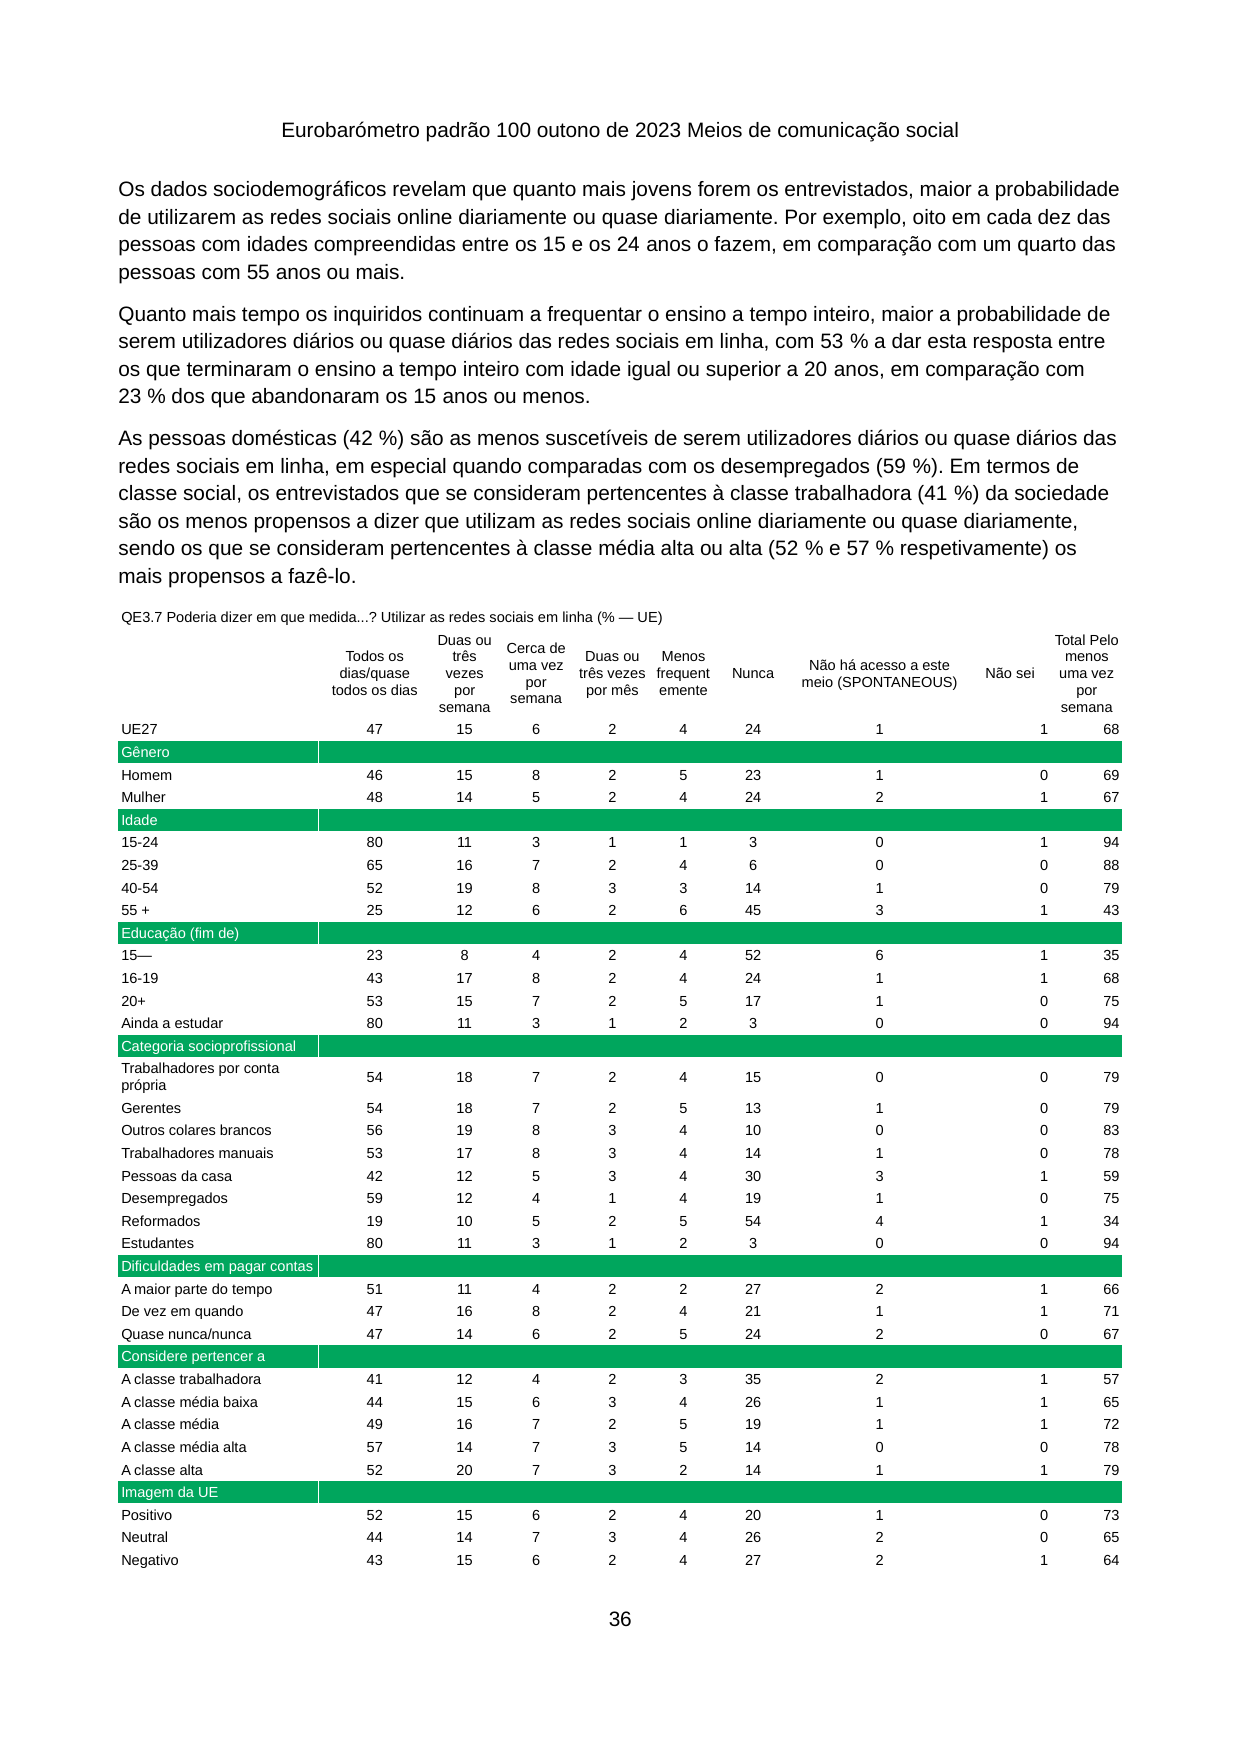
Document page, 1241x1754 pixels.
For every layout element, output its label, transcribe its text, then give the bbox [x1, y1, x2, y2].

table_cell 2 [574, 1504, 651, 1526]
table_cell [431, 1345, 498, 1368]
table_cell 2 [574, 1323, 651, 1345]
table_cell Todos os dias/quase todos os dias [319, 629, 431, 718]
table_cell 1 [969, 831, 1051, 854]
table_cell 5 [651, 1413, 716, 1436]
table_cell 19 [431, 1119, 498, 1142]
table_cell 0 [790, 1057, 969, 1097]
table_cell 3 [574, 1436, 651, 1458]
table_cell 0 [790, 831, 969, 854]
table_cell 1 [790, 1458, 969, 1481]
table_cell 79 [1051, 876, 1122, 899]
table_cell [716, 1345, 790, 1368]
table_cell 1 [969, 1413, 1051, 1436]
table_cell 6 [498, 718, 574, 741]
table_cell 94 [1051, 1012, 1122, 1034]
table_cell 3 [651, 1368, 716, 1390]
table_cell [790, 1481, 969, 1503]
table_cell [118, 629, 318, 718]
table_cell 3 [790, 1164, 969, 1187]
table_cell 71 [1051, 1300, 1122, 1323]
table_cell 2 [574, 1057, 651, 1097]
table_cell 20 [431, 1458, 498, 1481]
table_cell 6 [790, 944, 969, 967]
table_cell 8 [498, 1142, 574, 1164]
table_cell [431, 922, 498, 944]
table_cell 10 [716, 1119, 790, 1142]
table_cell 2 [574, 944, 651, 967]
table_cell Outros colares brancos [118, 1119, 318, 1142]
table_cell 14 [431, 786, 498, 808]
table_cell [319, 1255, 431, 1277]
table_cell 5 [651, 1323, 716, 1345]
table_cell 15 [431, 763, 498, 786]
table_cell Menos frequentemente [651, 629, 716, 718]
table_cell 13 [716, 1097, 790, 1119]
table_cell Gerentes [118, 1097, 318, 1119]
table_cell 2 [574, 1549, 651, 1571]
table_cell [651, 1255, 716, 1277]
table_cell 2 [574, 718, 651, 741]
table_header QE3.7 Poderia dizer em que medida...? Utilizar as redes sociais em linha (% — UE) [118, 606, 969, 628]
table_cell [574, 1255, 651, 1277]
table_cell Considere pertencer a [118, 1345, 318, 1368]
table_cell Nunca [716, 629, 790, 718]
table_cell 11 [431, 1232, 498, 1255]
table_cell 68 [1051, 718, 1122, 741]
table_cell 47 [319, 1300, 431, 1323]
table_cell A classe média alta [118, 1436, 318, 1458]
table_cell Desempregados [118, 1187, 318, 1209]
table_cell 15 [431, 1504, 498, 1526]
table_cell 88 [1051, 854, 1122, 876]
table_cell 3 [574, 876, 651, 899]
table_cell [319, 922, 431, 944]
table_cell [969, 1035, 1051, 1057]
table_cell A classe média [118, 1413, 318, 1436]
table_cell [431, 809, 498, 831]
table_cell 3 [574, 1164, 651, 1187]
table_cell 55 + [118, 899, 318, 922]
table_cell [319, 809, 431, 831]
table_cell Pessoas da casa [118, 1164, 318, 1187]
table_cell 4 [651, 1187, 716, 1209]
table_cell [498, 922, 574, 944]
table_cell 8 [498, 876, 574, 899]
table_cell 2 [651, 1232, 716, 1255]
table_cell 24 [716, 786, 790, 808]
table_cell 3 [790, 899, 969, 922]
table_cell 4 [790, 1210, 969, 1232]
table_cell 3 [574, 1390, 651, 1413]
table_cell 26 [716, 1526, 790, 1549]
table_cell [790, 809, 969, 831]
table_cell 2 [574, 854, 651, 876]
table_cell 3 [574, 1526, 651, 1549]
table_cell 3 [716, 1012, 790, 1034]
table_cell Homem [118, 763, 318, 786]
table_cell 10 [431, 1210, 498, 1232]
table_cell Idade [118, 809, 318, 831]
table_cell 1 [790, 876, 969, 899]
table_cell 80 [319, 1012, 431, 1034]
table_cell 65 [319, 854, 431, 876]
table_cell 1 [969, 944, 1051, 967]
table_cell 0 [969, 1323, 1051, 1345]
table_cell 51 [319, 1278, 431, 1300]
table_cell 65 [1051, 1390, 1122, 1413]
table_cell Quase nunca/nunca [118, 1323, 318, 1345]
table_cell 6 [498, 1390, 574, 1413]
table_cell 40-54 [118, 876, 318, 899]
table_cell 4 [651, 1164, 716, 1187]
table_cell 12 [431, 1368, 498, 1390]
table_cell 47 [319, 1323, 431, 1345]
table_cell 1 [969, 1368, 1051, 1390]
table_cell 8 [431, 944, 498, 967]
table_cell A classe alta [118, 1458, 318, 1481]
table_cell Trabalhadores manuais [118, 1142, 318, 1164]
table_cell 5 [651, 1436, 716, 1458]
table_cell 1 [790, 1390, 969, 1413]
table_cell [319, 1481, 431, 1503]
table_cell 4 [651, 1142, 716, 1164]
table_cell 8 [498, 1119, 574, 1142]
table_cell 6 [498, 1323, 574, 1345]
table_cell 3 [574, 1119, 651, 1142]
table_cell 8 [498, 967, 574, 989]
table_cell 2 [790, 1368, 969, 1390]
table_cell 0 [969, 1057, 1051, 1097]
table_cell 79 [1051, 1458, 1122, 1481]
table_cell 1 [969, 718, 1051, 741]
table_cell 1 [790, 1413, 969, 1436]
table_cell 12 [431, 1187, 498, 1209]
table_cell 4 [651, 1300, 716, 1323]
table_cell 0 [790, 1436, 969, 1458]
table_cell 4 [651, 1549, 716, 1571]
table_cell 59 [319, 1187, 431, 1209]
table_cell 17 [716, 989, 790, 1012]
table_cell 78 [1051, 1436, 1122, 1458]
table_cell 27 [716, 1278, 790, 1300]
table_cell 52 [319, 876, 431, 899]
table_cell 67 [1051, 1323, 1122, 1345]
table_cell 1 [574, 1187, 651, 1209]
table_cell 4 [651, 1119, 716, 1142]
table_cell [969, 809, 1051, 831]
table_cell 24 [716, 1323, 790, 1345]
table_cell A classe média baixa [118, 1390, 318, 1413]
table_cell [651, 1345, 716, 1368]
table_cell [319, 1345, 431, 1368]
table_cell [574, 1035, 651, 1057]
table_cell 47 [319, 718, 431, 741]
table_cell 43 [1051, 899, 1122, 922]
table_cell [574, 809, 651, 831]
table_cell Categoria socioprofissional [118, 1035, 318, 1057]
table_cell 18 [431, 1057, 498, 1097]
table_cell 2 [574, 1413, 651, 1436]
table_cell 3 [716, 831, 790, 854]
table_cell 0 [790, 854, 969, 876]
table_cell [498, 1255, 574, 1277]
table_cell 1 [790, 1300, 969, 1323]
table_cell 78 [1051, 1142, 1122, 1164]
table_cell [498, 809, 574, 831]
table_cell 83 [1051, 1119, 1122, 1142]
table_cell 1 [969, 1458, 1051, 1481]
table_cell 5 [651, 989, 716, 1012]
table_cell [790, 1035, 969, 1057]
table_cell 1 [790, 967, 969, 989]
table_cell 2 [790, 1323, 969, 1345]
table_cell 3 [498, 831, 574, 854]
table_cell 30 [716, 1164, 790, 1187]
table_cell [431, 1481, 498, 1503]
table_cell 4 [651, 944, 716, 967]
table_cell 0 [969, 1119, 1051, 1142]
table_cell 7 [498, 854, 574, 876]
table_cell 75 [1051, 989, 1122, 1012]
table_cell 4 [651, 718, 716, 741]
table_cell [574, 922, 651, 944]
table_cell 20+ [118, 989, 318, 1012]
table_cell 46 [319, 763, 431, 786]
table_cell 18 [431, 1097, 498, 1119]
table_cell 0 [969, 1436, 1051, 1458]
table_cell 73 [1051, 1504, 1122, 1526]
table_cell [790, 741, 969, 763]
table_cell 4 [651, 1526, 716, 1549]
table_cell [651, 1481, 716, 1503]
table_cell 4 [651, 786, 716, 808]
table_cell 14 [431, 1323, 498, 1345]
table_cell 45 [716, 899, 790, 922]
table_cell [574, 1345, 651, 1368]
table_cell 4 [651, 1390, 716, 1413]
table_cell 23 [716, 763, 790, 786]
table_cell 94 [1051, 831, 1122, 854]
table_cell De vez em quando [118, 1300, 318, 1323]
table_cell [574, 1481, 651, 1503]
table_cell 5 [651, 763, 716, 786]
table_cell Reformados [118, 1210, 318, 1232]
table_cell 2 [574, 1278, 651, 1300]
table_cell 52 [319, 1458, 431, 1481]
table_cell 69 [1051, 763, 1122, 786]
table_cell [431, 1035, 498, 1057]
table_cell 2 [790, 1526, 969, 1549]
table_cell 21 [716, 1300, 790, 1323]
table_cell 53 [319, 989, 431, 1012]
table_cell Não há acesso a este meio (SPONTANEOUS) [790, 629, 969, 718]
table_cell [716, 922, 790, 944]
table_cell [651, 922, 716, 944]
table_cell 1 [969, 899, 1051, 922]
table_cell 15— [118, 944, 318, 967]
table_cell [969, 741, 1051, 763]
table_cell [574, 741, 651, 763]
table_cell 67 [1051, 786, 1122, 808]
table_cell 2 [790, 1549, 969, 1571]
table_cell A classe trabalhadora [118, 1368, 318, 1390]
table_cell 7 [498, 989, 574, 1012]
table_cell [1051, 809, 1122, 831]
table_cell 1 [574, 1232, 651, 1255]
table_cell 19 [431, 876, 498, 899]
table_cell 19 [716, 1187, 790, 1209]
table_cell Educação (fim de) [118, 922, 318, 944]
table_cell 65 [1051, 1526, 1122, 1549]
table_cell Imagem da UE [118, 1481, 318, 1503]
table_cell 53 [319, 1142, 431, 1164]
table_cell 5 [498, 1164, 574, 1187]
table_cell 0 [790, 1012, 969, 1034]
table_cell 0 [969, 1012, 1051, 1034]
table_cell 0 [969, 989, 1051, 1012]
table_cell Positivo [118, 1504, 318, 1526]
table_cell 94 [1051, 1232, 1122, 1255]
table_cell 0 [969, 763, 1051, 786]
table_cell 7 [498, 1526, 574, 1549]
table_cell [790, 1345, 969, 1368]
table_cell 4 [498, 1278, 574, 1300]
table_cell 3 [716, 1232, 790, 1255]
table_cell 16 [431, 1300, 498, 1323]
table_cell 75 [1051, 1187, 1122, 1209]
table_cell 5 [651, 1210, 716, 1232]
table_cell 12 [431, 899, 498, 922]
table_cell 35 [716, 1368, 790, 1390]
table_cell 1 [574, 831, 651, 854]
table_cell 3 [574, 1458, 651, 1481]
table_cell [498, 1481, 574, 1503]
table_cell 25-39 [118, 854, 318, 876]
table_cell 4 [498, 1368, 574, 1390]
table_cell 2 [574, 786, 651, 808]
table_cell 1 [969, 1390, 1051, 1413]
table_cell 35 [1051, 944, 1122, 967]
table_cell 14 [716, 876, 790, 899]
table_cell [1051, 1481, 1122, 1503]
table_cell 2 [574, 763, 651, 786]
table_cell 44 [319, 1390, 431, 1413]
table_cell 79 [1051, 1097, 1122, 1119]
table_cell 27 [716, 1549, 790, 1571]
table_cell 11 [431, 1278, 498, 1300]
table_cell [716, 1481, 790, 1503]
table_cell 68 [1051, 967, 1122, 989]
table_cell 15 [431, 989, 498, 1012]
table_cell 19 [319, 1210, 431, 1232]
table_cell 2 [574, 899, 651, 922]
table_cell Trabalhadores por conta própria [118, 1057, 318, 1097]
table_cell [651, 1035, 716, 1057]
table_cell Ainda a estudar [118, 1012, 318, 1034]
table_cell 56 [319, 1119, 431, 1142]
table_cell 4 [651, 1504, 716, 1526]
table_cell 34 [1051, 1210, 1122, 1232]
table_cell 17 [431, 1142, 498, 1164]
table_cell Duas ou três vezes por semana [431, 629, 498, 718]
table_cell 1 [969, 967, 1051, 989]
table_cell [1051, 1345, 1122, 1368]
table_cell 54 [716, 1210, 790, 1232]
table_cell 5 [498, 1210, 574, 1232]
table_cell 43 [319, 1549, 431, 1571]
table_cell Mulher [118, 786, 318, 808]
table_cell 14 [431, 1526, 498, 1549]
table_cell [319, 741, 431, 763]
table_cell 17 [431, 967, 498, 989]
text Os dados sociodemográficos revelam que quanto mais jovens forem os entrevistados, maior a probabilidade de utilizarem as redes sociais online diariamente ou quase diariamente. Por exemplo, oito em cada dez das pessoas com idades compreendidas entre os 15 e os 24 anos o fazem, em comparação com um quarto das pessoas com 55 anos ou mais. [118, 177, 1122, 283]
table_cell 4 [651, 1057, 716, 1097]
table_cell Total Pelo menos uma vez por semana [1051, 629, 1122, 718]
table_cell 2 [574, 1300, 651, 1323]
table_cell 54 [319, 1097, 431, 1119]
table_cell 20 [716, 1504, 790, 1526]
table_cell 2 [651, 1012, 716, 1034]
table_cell [498, 741, 574, 763]
table_cell 14 [716, 1458, 790, 1481]
table_cell [431, 741, 498, 763]
table_cell 8 [498, 763, 574, 786]
table_cell 1 [790, 1142, 969, 1164]
table_cell 16 [431, 1413, 498, 1436]
table_cell 66 [1051, 1278, 1122, 1300]
table_cell 54 [319, 1057, 431, 1097]
table_cell 16 [431, 854, 498, 876]
table_cell 7 [498, 1097, 574, 1119]
table_cell 1 [790, 1097, 969, 1119]
table_cell 14 [716, 1142, 790, 1164]
table_cell Gênero [118, 741, 318, 763]
table_cell [498, 1345, 574, 1368]
table_cell 42 [319, 1164, 431, 1187]
table_cell [431, 1255, 498, 1277]
table_cell 23 [319, 944, 431, 967]
table_cell Negativo [118, 1549, 318, 1571]
table_cell A maior parte do tempo [118, 1278, 318, 1300]
table_cell 4 [651, 854, 716, 876]
table_cell 15-24 [118, 831, 318, 854]
table_cell 1 [574, 1012, 651, 1034]
table_cell 3 [498, 1012, 574, 1034]
table_cell 1 [969, 1549, 1051, 1571]
table_cell 52 [319, 1504, 431, 1526]
table_cell 1 [790, 718, 969, 741]
table_cell 14 [716, 1436, 790, 1458]
table_cell 6 [716, 854, 790, 876]
table_cell 1 [969, 786, 1051, 808]
table_cell Cerca de uma vez por semana [498, 629, 574, 718]
table_cell 1 [790, 1187, 969, 1209]
table_cell [716, 1255, 790, 1277]
table_header [1051, 606, 1122, 628]
table_cell 2 [574, 967, 651, 989]
table_cell UE27 [118, 718, 318, 741]
table_cell 19 [716, 1413, 790, 1436]
table_cell 25 [319, 899, 431, 922]
table_cell 0 [969, 1232, 1051, 1255]
table_cell 0 [790, 1119, 969, 1142]
table_cell 79 [1051, 1057, 1122, 1097]
text Quanto mais tempo os inquiridos continuam a frequentar o ensino a tempo inteiro, maior a probabilidade de serem utilizadores diários ou quase diários das redes sociais em linha, com 53 % a dar esta resposta entre os que terminaram o ensino a tempo inteiro com idade igual ou superior a 20 anos, em comparação com 23 % dos que abandonaram os 15 anos ou menos. [118, 302, 1122, 408]
table_cell 80 [319, 1232, 431, 1255]
table_cell Neutral [118, 1526, 318, 1549]
table_cell 1 [651, 831, 716, 854]
table_cell 6 [498, 1504, 574, 1526]
table_cell Dificuldades em pagar contas [118, 1255, 318, 1277]
table_cell 7 [498, 1436, 574, 1458]
table_cell 2 [574, 1368, 651, 1390]
table_cell 15 [716, 1057, 790, 1097]
table_cell 12 [431, 1164, 498, 1187]
table_cell 15 [431, 1549, 498, 1571]
table_cell [1051, 1255, 1122, 1277]
table_cell 3 [574, 1142, 651, 1164]
table_cell 0 [790, 1232, 969, 1255]
table_cell [651, 809, 716, 831]
table_cell 72 [1051, 1413, 1122, 1436]
table_cell 3 [651, 876, 716, 899]
table_cell 14 [431, 1436, 498, 1458]
table_header [969, 606, 1051, 628]
table_cell [716, 809, 790, 831]
table_cell 6 [498, 1549, 574, 1571]
table_cell [969, 1255, 1051, 1277]
table_cell [1051, 1035, 1122, 1057]
table_cell [790, 922, 969, 944]
table_cell 15 [431, 718, 498, 741]
table_cell 64 [1051, 1549, 1122, 1571]
table_cell 26 [716, 1390, 790, 1413]
table_cell 44 [319, 1526, 431, 1549]
table_cell 1 [969, 1278, 1051, 1300]
table_cell 4 [498, 944, 574, 967]
table_cell [1051, 922, 1122, 944]
table_cell 57 [319, 1436, 431, 1458]
table_cell 48 [319, 786, 431, 808]
table_cell 5 [498, 786, 574, 808]
table_cell [716, 741, 790, 763]
table_cell 49 [319, 1413, 431, 1436]
table_cell 7 [498, 1413, 574, 1436]
table_cell 11 [431, 831, 498, 854]
table_cell 1 [969, 1164, 1051, 1187]
table_cell 15 [431, 1390, 498, 1413]
table_cell [651, 741, 716, 763]
table_cell 8 [498, 1300, 574, 1323]
table_cell 2 [574, 989, 651, 1012]
table_cell 7 [498, 1458, 574, 1481]
table_cell 16-19 [118, 967, 318, 989]
table_cell 1 [969, 1210, 1051, 1232]
text As pessoas domésticas (42 %) são as menos suscetíveis de serem utilizadores diários ou quase diários das redes sociais em linha, em especial quando comparadas com os desempregados (59 %). Em termos de classe social, os entrevistados que se consideram pertencentes à classe trabalhadora (41 %) da sociedade são os menos propensos a dizer que utilizam as redes sociais online diariamente ou quase diariamente, sendo os que se consideram pertencentes à classe média alta ou alta (52 % e 57 % respetivamente) os mais propensos a fazê-lo. [118, 426, 1122, 588]
table_cell [1051, 741, 1122, 763]
table_cell 2 [651, 1458, 716, 1481]
table_cell 0 [969, 1097, 1051, 1119]
table_cell 3 [498, 1232, 574, 1255]
table_cell 7 [498, 1057, 574, 1097]
table_cell 1 [790, 1504, 969, 1526]
table_cell 0 [969, 854, 1051, 876]
table_cell 0 [969, 1526, 1051, 1549]
table_cell 0 [969, 1142, 1051, 1164]
table_cell 80 [319, 831, 431, 854]
table_cell 24 [716, 967, 790, 989]
table_cell 5 [651, 1097, 716, 1119]
table_cell Estudantes [118, 1232, 318, 1255]
table_cell 6 [498, 899, 574, 922]
table_cell 2 [790, 786, 969, 808]
table_cell 6 [651, 899, 716, 922]
table_cell 43 [319, 967, 431, 989]
table_cell [969, 1345, 1051, 1368]
table_cell 0 [969, 1504, 1051, 1526]
table_cell 24 [716, 718, 790, 741]
table_cell [969, 922, 1051, 944]
table_cell [716, 1035, 790, 1057]
table_cell 1 [790, 763, 969, 786]
table_cell 1 [790, 989, 969, 1012]
table_cell 4 [498, 1187, 574, 1209]
table_cell 11 [431, 1012, 498, 1034]
table_cell [319, 1035, 431, 1057]
table_cell [790, 1255, 969, 1277]
table_cell [969, 1481, 1051, 1503]
table_cell 0 [969, 876, 1051, 899]
table_cell 2 [574, 1097, 651, 1119]
table_cell [498, 1035, 574, 1057]
table_cell 4 [651, 967, 716, 989]
table_cell 2 [790, 1278, 969, 1300]
table_cell 57 [1051, 1368, 1122, 1390]
table_cell 59 [1051, 1164, 1122, 1187]
table_cell 2 [651, 1278, 716, 1300]
table_cell 2 [574, 1210, 651, 1232]
table_cell Duas ou três vezes por mês [574, 629, 651, 718]
table_cell 41 [319, 1368, 431, 1390]
table_cell Não sei [969, 629, 1051, 718]
table_cell 1 [969, 1300, 1051, 1323]
table_cell 52 [716, 944, 790, 967]
table_cell 0 [969, 1187, 1051, 1209]
